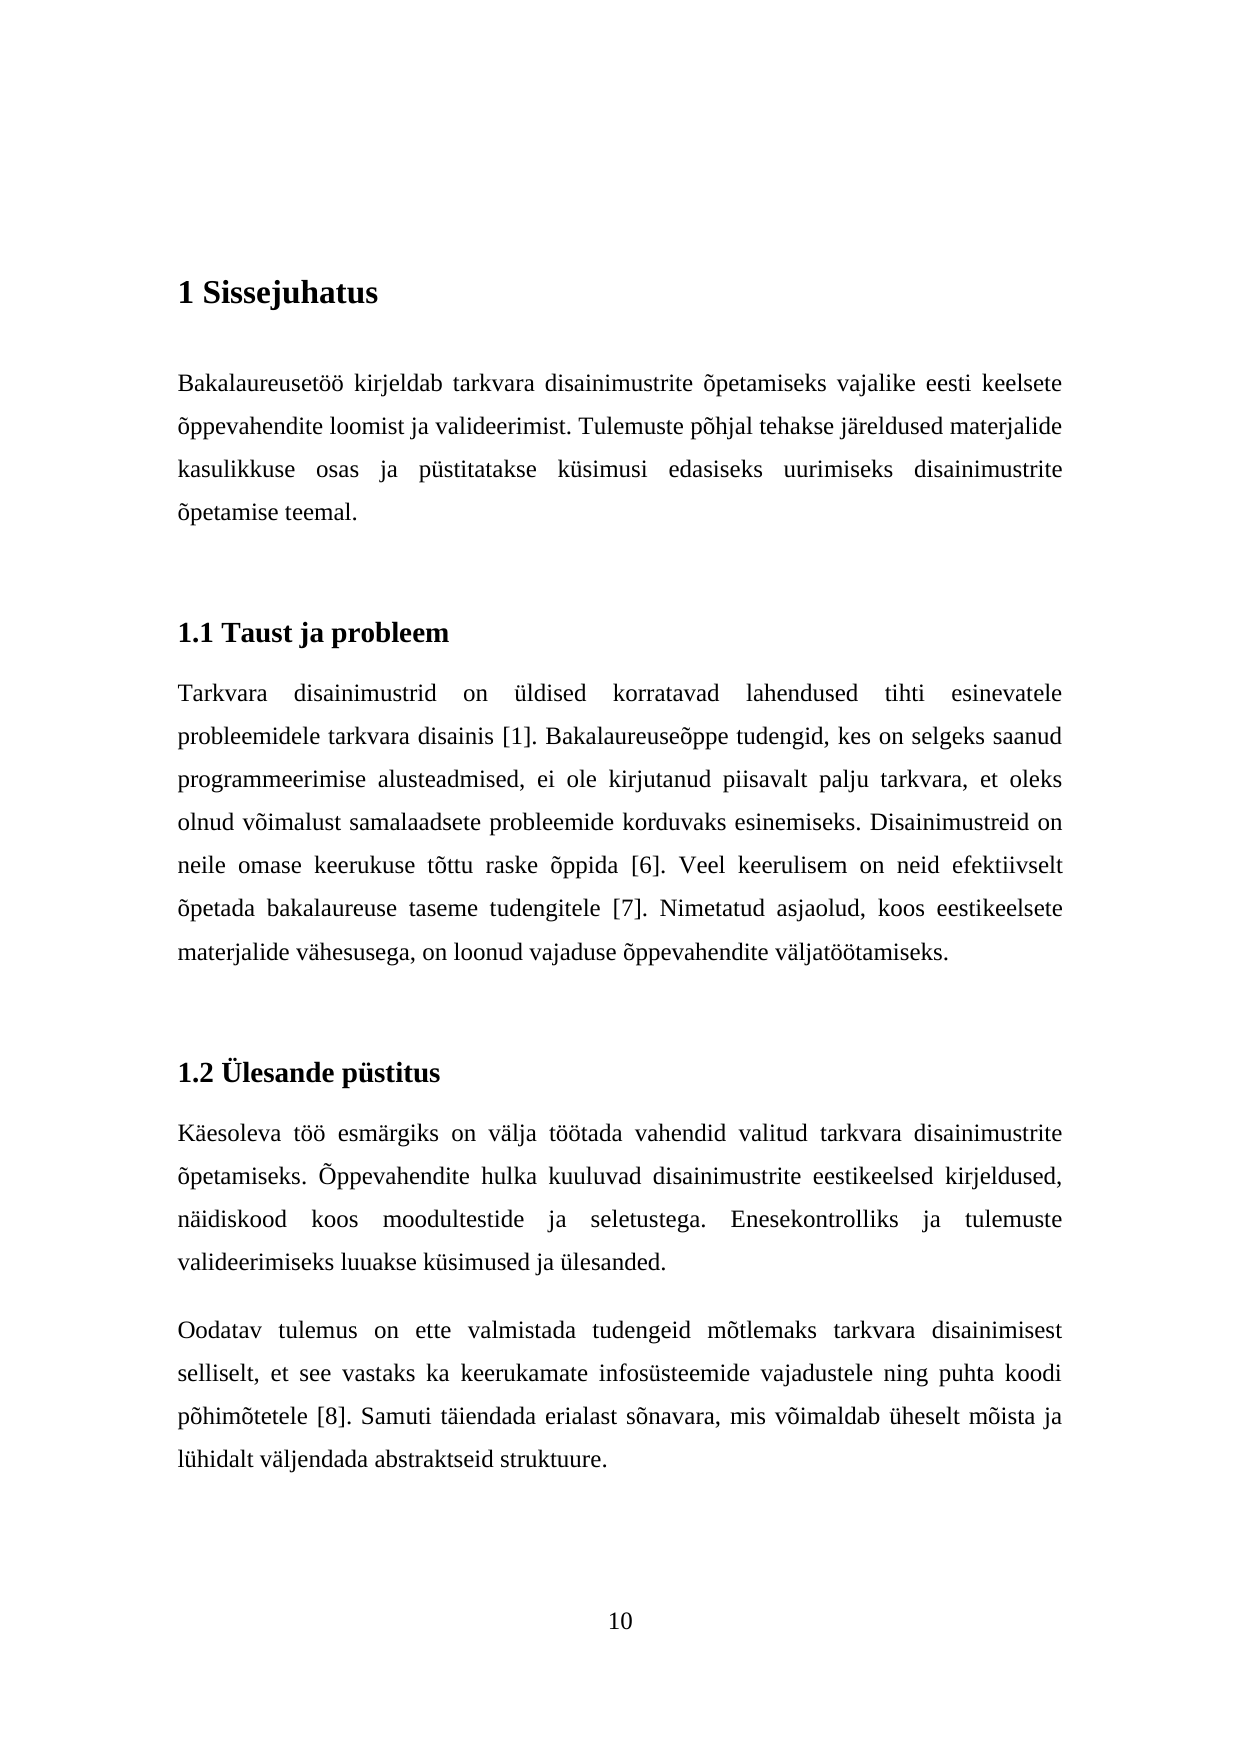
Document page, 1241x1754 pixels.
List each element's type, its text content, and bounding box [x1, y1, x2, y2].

subtitle Taust ja probleem [177, 615, 1063, 649]
subtitle Ülesande püstitus [177, 1055, 1063, 1088]
text Bakalaureusetöö kirjeldab tarkvara disainimustrite õpetamiseks vajalike eesti keelsete õppevahendite loomist ja valideerimist. Tulemuste põhjal tehakse järeldused materjalide kasulikkuse osas ja püstitatakse küsimusi edasiseks uurimiseks disainimustrite õpetamise teemal. [177, 368, 1063, 526]
text Tarkvara disainimustrid on üldised korratavad lahendused tihti esinevatele probleemidele tarkvara disainis [1]. Bakalaureuseõppe tudengid, kes on selgeks saanud programmeerimise alusteadmised, ei ole kirjutanud piisavalt palju tarkvara, et oleks olnud võimalust samalaadsete probleemide korduvaks esinemiseks. Disainimustreid on neile omase keerukuse tõttu raske õppida [6]. Veel keerulisem on neid efektiivselt õpetada bakalaureuse taseme tudengitele [7]. Nimetatud asjaolud, koos eestikeelsete materjalide vähesusega, on loonud vajaduse õppevahendite väljatöötamiseks. [177, 678, 1063, 965]
text Oodatav tulemus on ette valmistada tudengeid mõtlemaks tarkvara disainimisest selliselt, et see vastaks ka keerukamate infosüsteemide vajadustele ning puhta koodi põhimõtetele [8]. Samuti täiendada erialast sõnavara, mis võimaldab üheselt mõista ja lühidalt väljendada abstraktseid struktuure. [177, 1315, 1063, 1473]
text Käesoleva töö esmärgiks on välja töötada vahendid valitud tarkvara disainimustrite õpetamiseks. Õppevahendite hulka kuuluvad disainimustrite eestikeelsed kirjeldused, näidiskood koos moodultestide ja seletustega. Enesekontrolliks ja tulemuste valideerimiseks luuakse küsimused ja ülesanded. [177, 1118, 1063, 1276]
subtitle Sissejuhatus [177, 273, 1063, 311]
